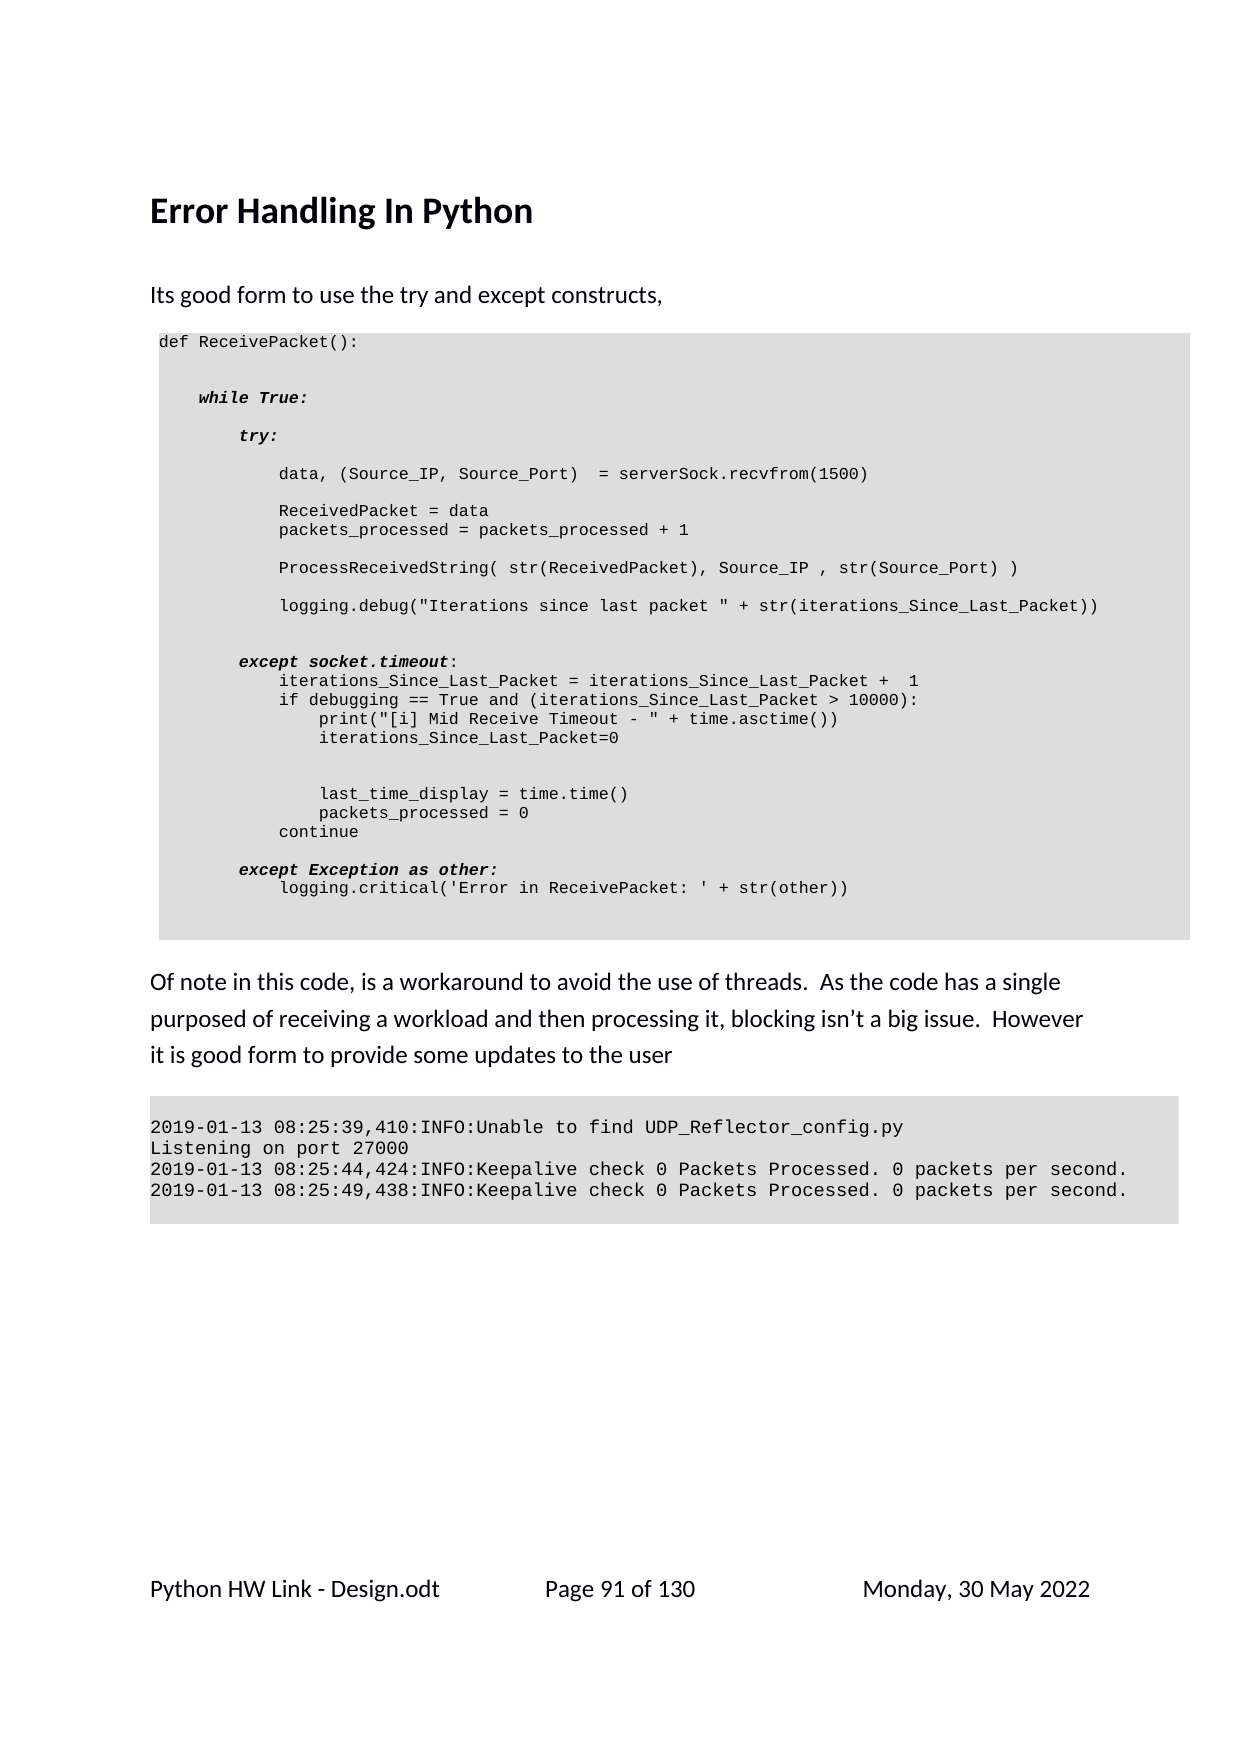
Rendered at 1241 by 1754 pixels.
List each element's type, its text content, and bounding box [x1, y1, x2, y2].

text Of note in this code, is a workaround to avoid the use of threads. As the code has a single purposed of receiving a workload and then processing it, blocking isn’t a big issue. However it is good form to provide some updates to the user [150, 331, 1090, 1070]
text Its good form to use the try and except constructs, [150, 279, 1090, 310]
subtitle Error Handling In Python [150, 187, 1090, 233]
